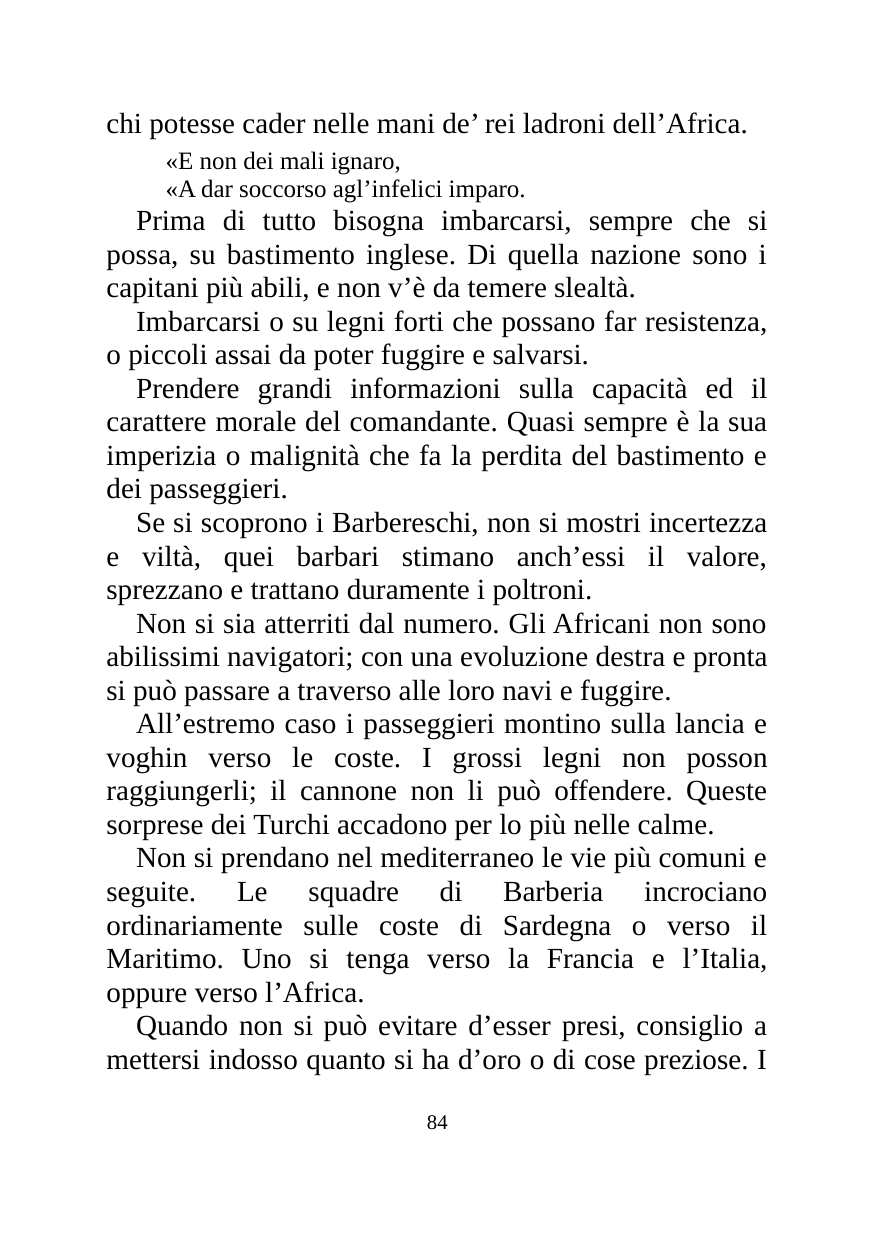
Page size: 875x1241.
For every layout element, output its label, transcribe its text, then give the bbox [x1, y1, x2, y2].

text Prendere grandi informazioni sulla capacità ed il carattere morale del comandante. Quasi sempre è la sua imperizia o malignità che fa la perdita del bastimento e dei passeggieri. [106, 371, 768, 505]
text All’estremo caso i passeggieri montino sulla lancia e voghin verso le coste. I grossi legni non posson raggiungerli; il cannone non li può offendere. Queste sorprese dei Turchi accadono per lo più nelle calme. [106, 706, 768, 841]
text «E non dei mali ignaro, «A dar soccorso agl’infelici imparo. [165, 146, 768, 203]
text Imbarcarsi o su legni forti che possano far resistenza, o piccoli assai da poter fuggire e salvarsi. [106, 304, 768, 371]
text Non si sia atterriti dal numero. Gli Africani non sono abilissimi navigatori; con una evoluzione destra e pronta si può passare a traverso alle loro navi e fuggire. [106, 606, 768, 706]
text Prima di tutto bisogna imbarcarsi, sempre che si possa, su bastimento inglese. Di quella nazione sono i capitani più abili, e non v’è da temere slealtà. [106, 203, 768, 304]
text Non si prendano nel mediterraneo le vie più comuni e seguite. Le squadre di Barberia incrociano ordinariamente sulle coste di Sardegna o verso il Maritimo. Uno si tenga verso la Francia e l’Italia, oppure verso l’Africa. [106, 841, 768, 1008]
text Se si scoprono i Barbereschi, non si mostri incertezza e viltà, quei barbari stimano anch’essi il valore, sprezzano e trattano duramente i poltroni. [106, 505, 768, 606]
text chi potesse cader nelle mani de’ rei ladroni dell’Africa. [106, 106, 768, 140]
text Quando non si può evitare d’esser presi, consiglio a mettersi indosso quanto si ha d’oro o di cose preziose. I [106, 1008, 768, 1075]
